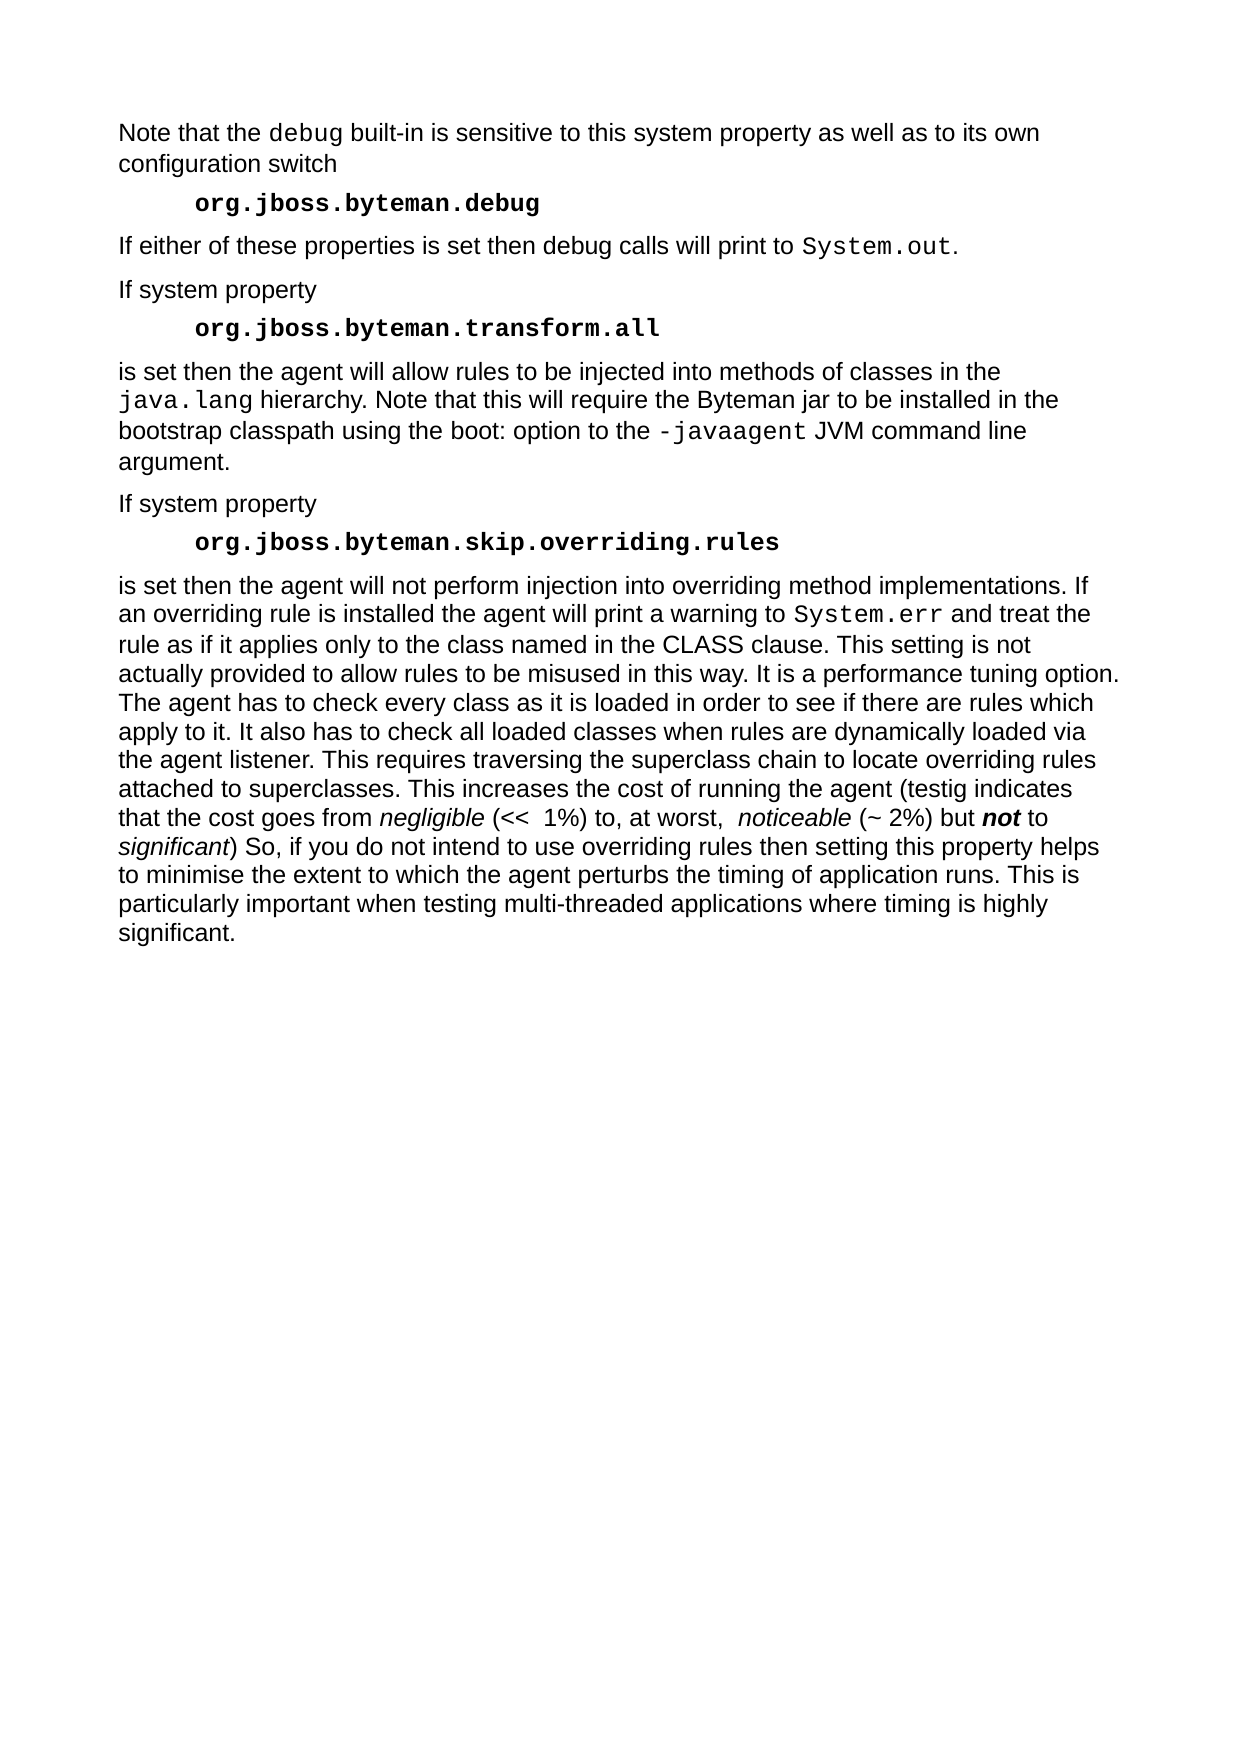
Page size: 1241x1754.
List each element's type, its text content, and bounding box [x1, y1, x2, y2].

text If system property [118, 488, 1122, 517]
text Note that the debug built-in is sensitive to this system property as well as to its own configuration switch [118, 118, 1122, 178]
text If either of these properties is set then debug calls will print to System.out. [118, 231, 1122, 262]
text is set then the agent will allow rules to be injected into methods of classes in the java.lang hierarchy. Note that this will require the Byteman jar to be installed in the bootstrap classpath using the boot: option to the -javaagent JVM command line argument. [118, 357, 1122, 476]
text org.jboss.byteman.skip.overriding.rules [194, 530, 1122, 558]
text If system property [118, 274, 1122, 303]
text is set then the agent will not perform injection into overriding method implementations. If an overriding rule is installed the agent will print a warning to System.err and treat the rule as if it applies only to the class named in the CLASS clause. This setting is not actually provided to allow rules to be misused in this way. It is a performance tuning option. The agent has to check every class as it is loaded in order to see if there are rules which apply to it. It also has to check all loaded classes when rules are dynamically loaded via the agent listener. This requires traversing the superclass chain to locate overriding rules attached to superclasses. This increases the cost of running the agent (testig indicates that the cost goes from negligible (<< 1%) to, at worst, noticeable (~ 2%) but not to significant) So, if you do not intend to use overriding rules then setting this property helps to minimise the extent to which the agent perturbs the timing of application runs. This is particularly important when testing multi-threaded applications where timing is highly significant. [118, 571, 1122, 947]
text org.jboss.byteman.transform.all [194, 316, 1122, 344]
text org.jboss.byteman.debug [194, 190, 1122, 219]
